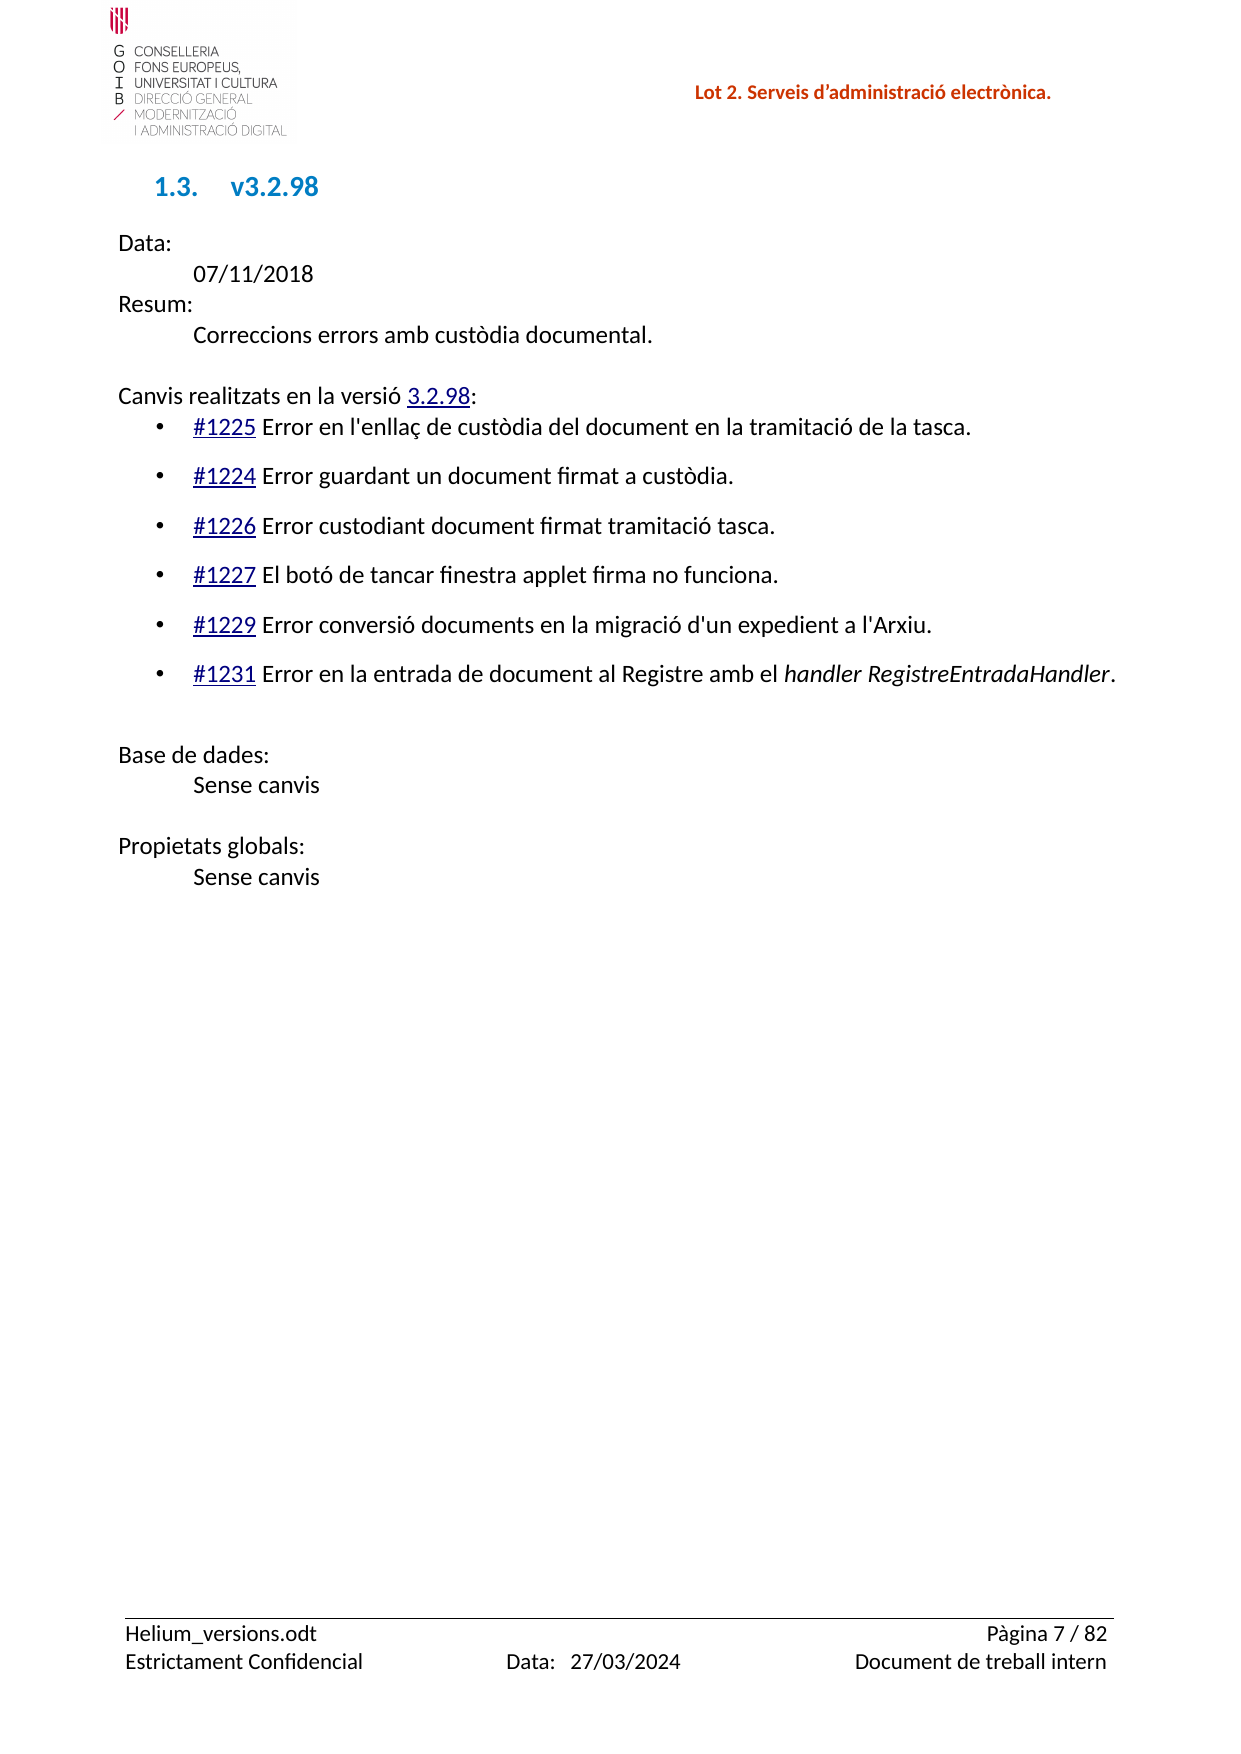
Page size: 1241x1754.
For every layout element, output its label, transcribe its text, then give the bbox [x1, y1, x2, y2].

list #1231 Error en la entrada de document al Registre amb el handler RegistreEntradaHandler. [156, 659, 1122, 689]
list #1226 Error custodiant document firmat tramitació tasca. [156, 510, 1122, 540]
text Canvis realitzats en la versió 3.2.98: [118, 380, 1122, 411]
text Base de dades: [118, 739, 1122, 769]
text Data: [118, 228, 1122, 258]
text Sense canvis [118, 769, 1122, 800]
text Propietats globals: [118, 830, 1122, 861]
subtitle v3.2.98 [153, 168, 1122, 204]
list #1224 Error guardant un document firmat a custòdia. [156, 460, 1122, 491]
text Sense canvis [118, 861, 1122, 891]
text 07/11/2018 [118, 258, 1122, 289]
text Resum: [118, 289, 1122, 319]
list #1227 El botó de tancar finestra applet firma no funciona. [156, 559, 1122, 590]
text Correccions errors amb custòdia documental. [118, 319, 1122, 350]
list #1229 Error conversió documents en la migració d'un expedient a l'Arxiu. [156, 609, 1122, 639]
picture [100, 0, 297, 144]
list #1225 Error en l'enllaç de custòdia del document en la tramitació de la tasca. [156, 411, 1122, 441]
